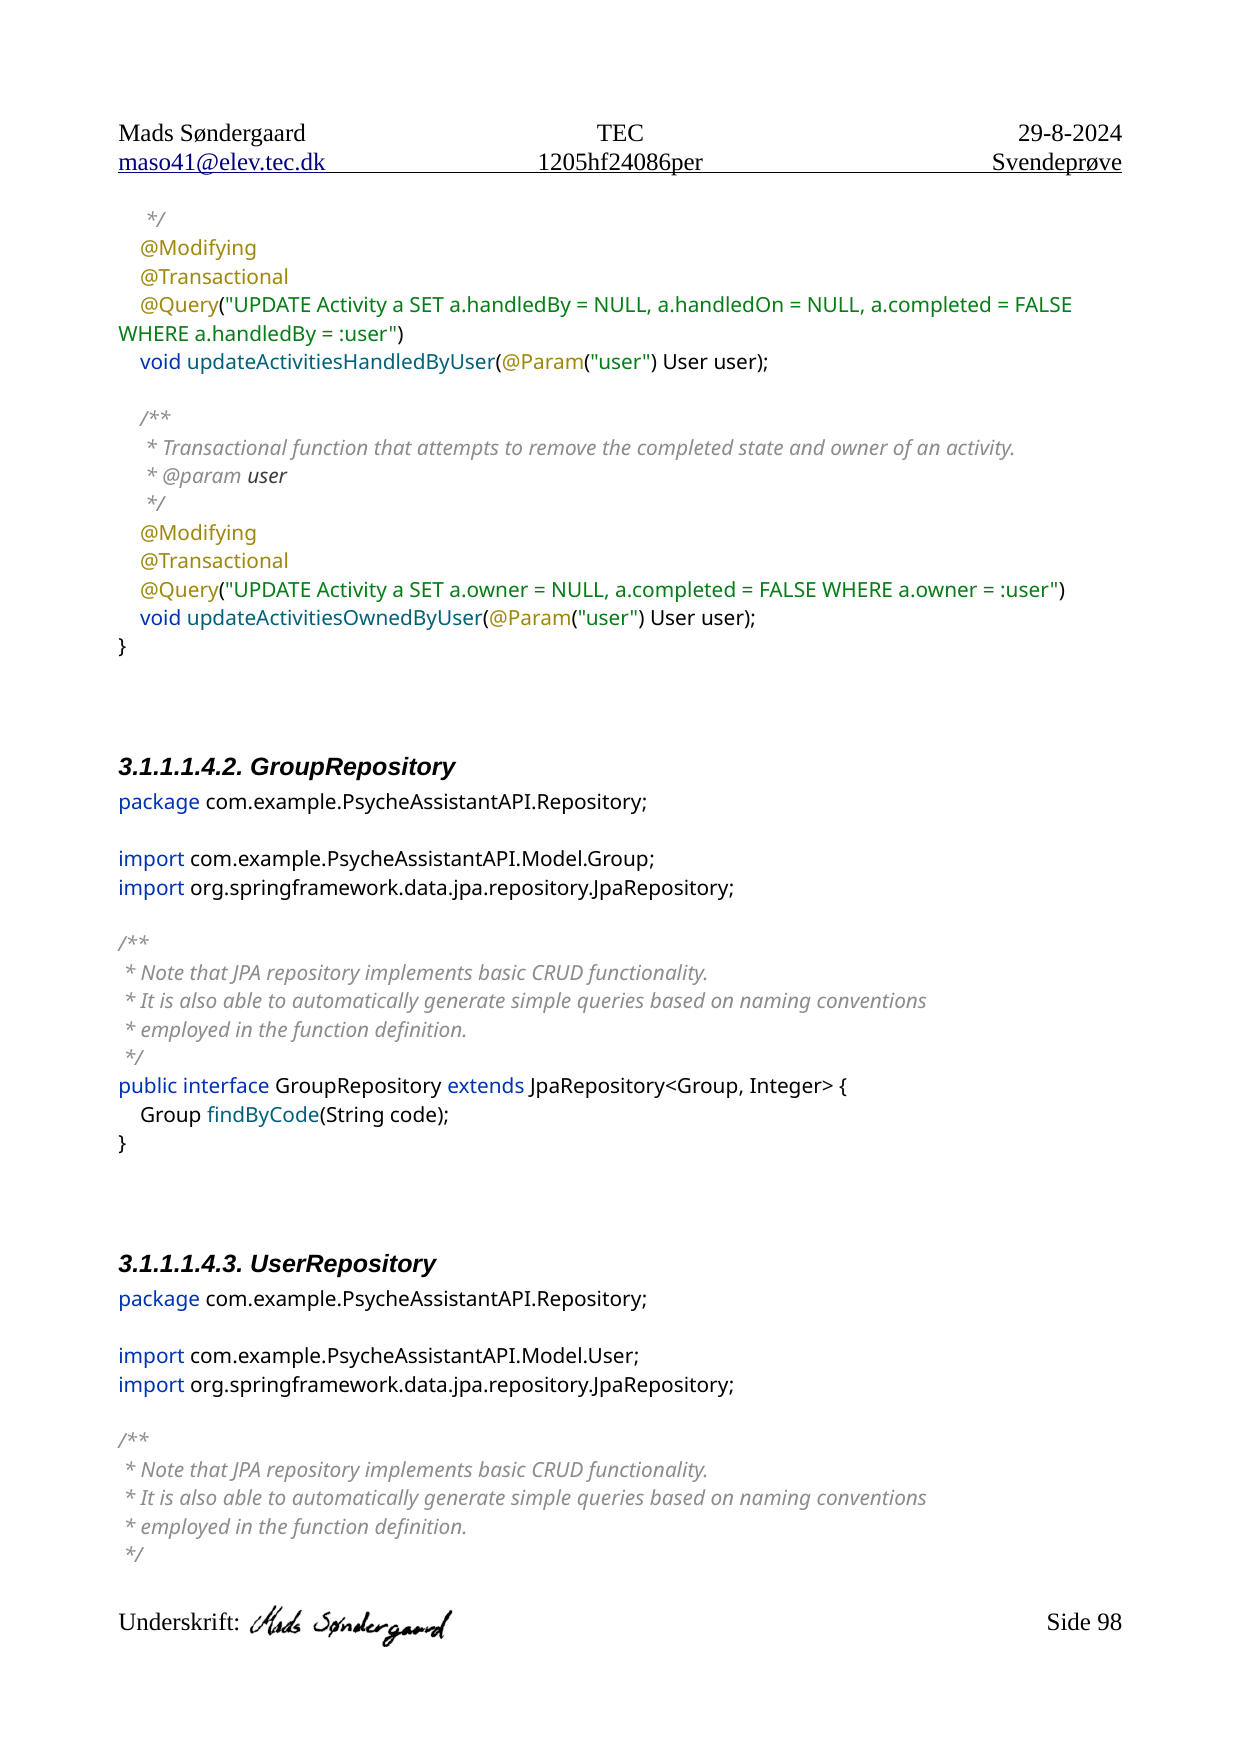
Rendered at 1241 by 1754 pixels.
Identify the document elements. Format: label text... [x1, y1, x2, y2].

text package com.example.PsycheAssistantAPI.Repository; import com.example.PsycheAssistantAPI.Model.Group; import org.springframework.data.jpa.repository.JpaRepository; /** * Note that JPA repository implements basic CRUD functionality. * It is also able to automatically generate simple queries based on naming conventions * employed in the function definition. */ public interface GroupRepository extends JpaRepository<Group, Integer> { Group findByCode(String code); } [118, 787, 1122, 1186]
subtitle 3.1.1.1.4.2. GroupRepository [118, 752, 1122, 781]
subtitle 3.1.1.1.4.3. UserRepository [118, 1249, 1122, 1278]
text */ @Modifying @Transactional @Query("UPDATE Activity a SET a.handledBy = NULL, a.handledOn = NULL, a.completed = FALSE WHERE a.handledBy = :user") void updateActivitiesHandledByUser(@Param("user") User user); /** * Transactional function that attempts to remove the completed state and owner of an activity. * @param user */ @Modifying @Transactional @Query("UPDATE Activity a SET a.owner = NULL, a.completed = FALSE WHERE a.owner = :user") void updateActivitiesOwnedByUser(@Param("user") User user); } [118, 205, 1122, 717]
picture [244, 1600, 458, 1647]
text package com.example.PsycheAssistantAPI.Repository; import com.example.PsycheAssistantAPI.Model.User; import org.springframework.data.jpa.repository.JpaRepository; /** * Note that JPA repository implements basic CRUD functionality. * It is also able to automatically generate simple queries based on naming conventions * employed in the function definition. */ [118, 1284, 1122, 1569]
